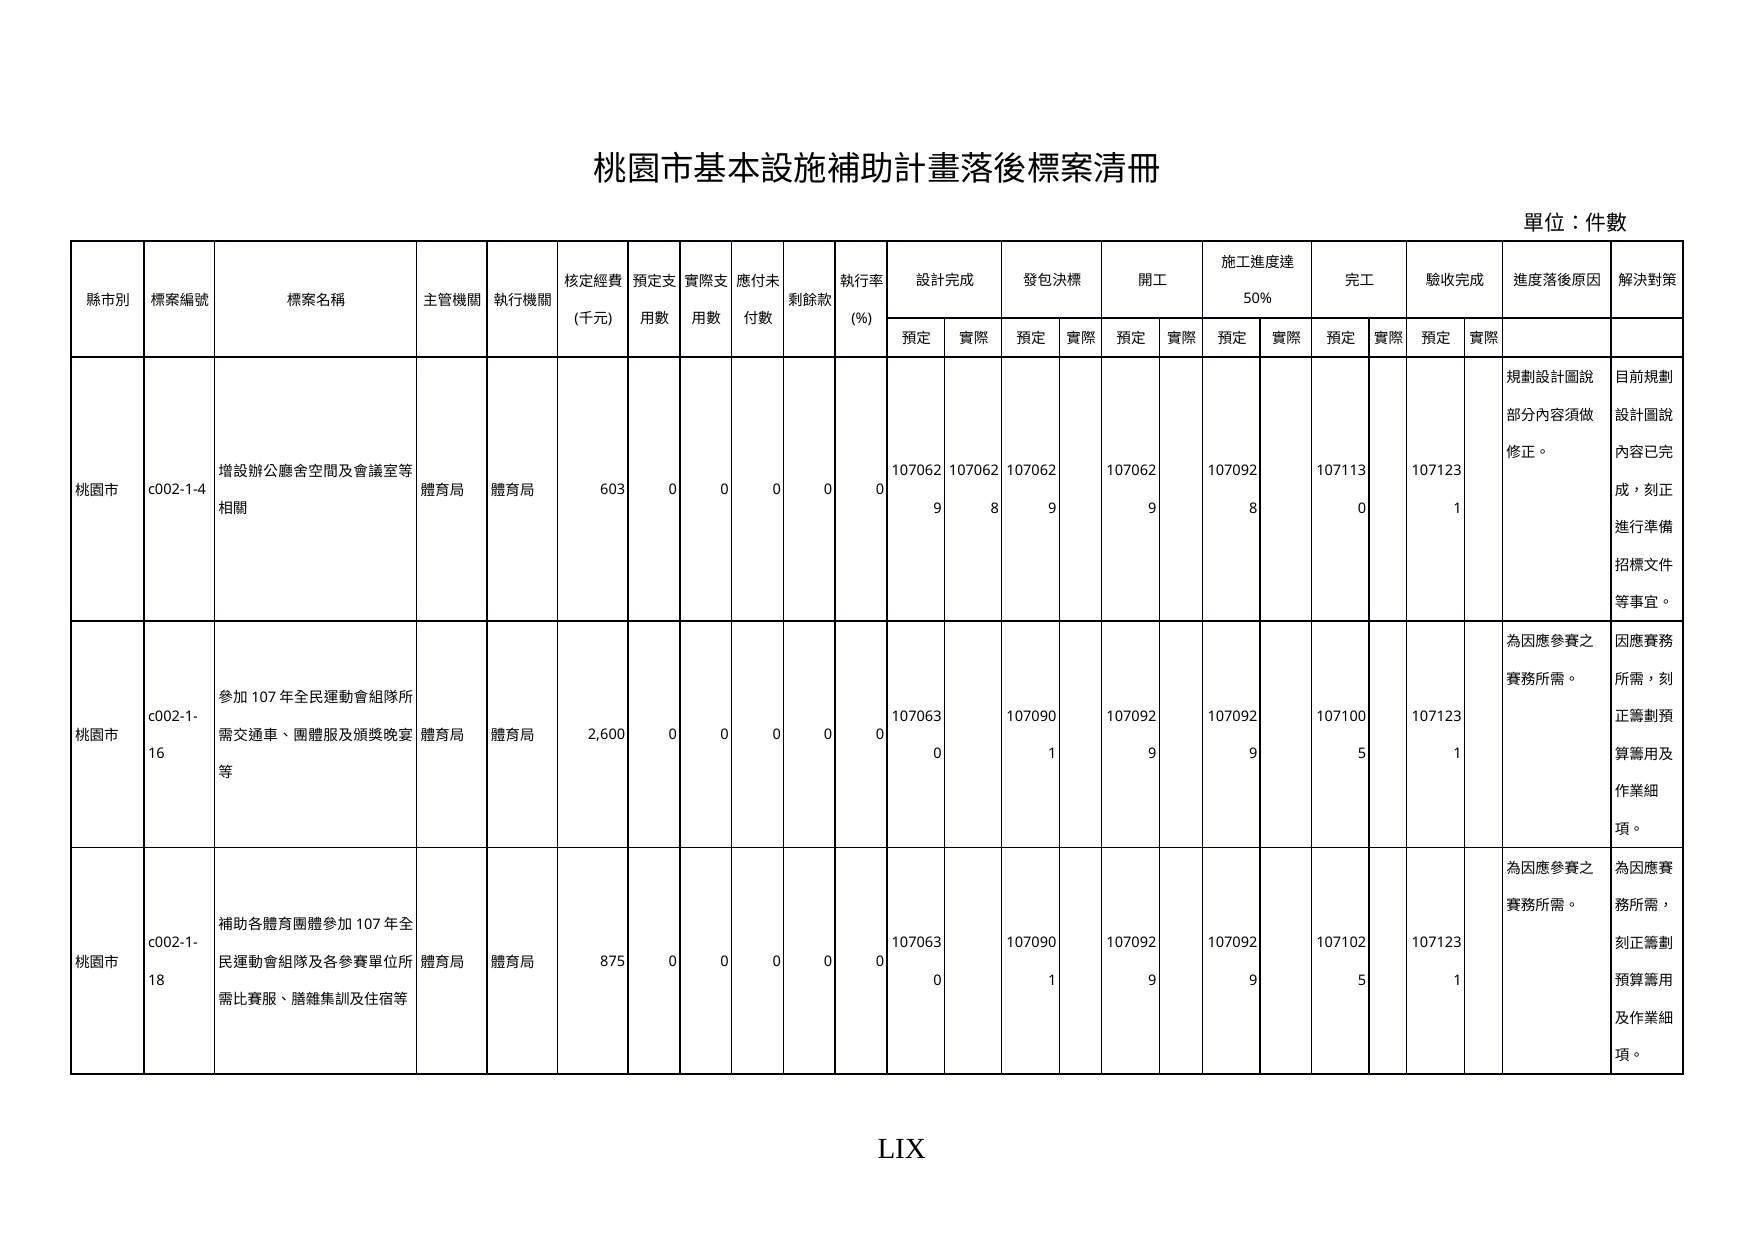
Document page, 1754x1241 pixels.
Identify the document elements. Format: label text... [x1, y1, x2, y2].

table_cell 0 [681, 848, 731, 1073]
table_cell 補助各體育團體參加107年全民運動會組隊及各參賽單位所需比賽服、膳雜集訓及住宿等 [215, 848, 416, 1073]
table_cell 1070629 [1102, 358, 1159, 620]
table_cell 1070929 [1102, 622, 1159, 847]
table_cell 1070928 [1203, 358, 1259, 620]
table_cell [1261, 622, 1311, 847]
table_header 解決對策 [1612, 242, 1682, 317]
table_cell c002-1-4 [145, 358, 214, 620]
table_cell [945, 848, 1001, 1073]
table_cell 參加107年全民運動會組隊所需交通車、團體服及頒獎晚宴等 [215, 622, 416, 847]
table_cell 因應賽務所需，刻正籌劃預算籌用及作業細項。 [1612, 622, 1682, 847]
table_cell [1060, 622, 1101, 847]
table_cell 預定 [1312, 319, 1368, 356]
table_cell [1160, 358, 1202, 620]
table_cell [1060, 358, 1101, 620]
table_header 完工 [1312, 242, 1406, 317]
table_cell 0 [784, 358, 834, 620]
table_cell 0 [629, 622, 679, 847]
table_cell 603 [558, 358, 627, 620]
table_cell 0 [732, 622, 783, 847]
table_header 執行機關 [488, 242, 557, 356]
table_cell [1465, 622, 1502, 847]
table_cell [1370, 358, 1406, 620]
table_cell 規劃設計圖說部分內容須做修正。 [1503, 358, 1610, 620]
table_header 核定經費(千元) [558, 242, 627, 356]
table_header 標案編號 [145, 242, 214, 356]
table_cell 實際 [1370, 319, 1406, 356]
table_cell 0 [681, 358, 731, 620]
table_cell 體育局 [488, 848, 557, 1073]
table_cell [1370, 848, 1406, 1073]
table_cell 實際 [945, 319, 1001, 356]
table_cell 目前規劃設計圖說內容已完成，刻正進行準備招標文件等事宜。 [1612, 358, 1682, 620]
table_cell c002-1-18 [145, 848, 214, 1073]
table_cell [1465, 848, 1502, 1073]
table_cell 1070629 [888, 358, 944, 620]
table_cell c002-1-16 [145, 622, 214, 847]
table_cell [1261, 848, 1311, 1073]
table_cell 0 [784, 848, 834, 1073]
table_header 驗收完成 [1407, 242, 1502, 317]
table_header 剩餘款 [784, 242, 834, 356]
table_cell 預定 [1203, 319, 1259, 356]
table_cell 1070929 [1203, 622, 1259, 847]
table_cell 0 [836, 622, 886, 847]
table_cell 桃園市 [72, 848, 143, 1073]
table_cell 體育局 [417, 622, 486, 847]
table_cell 體育局 [488, 622, 557, 847]
table_header 主管機關 [417, 242, 486, 356]
table_cell 1071231 [1407, 358, 1464, 620]
table_cell [1465, 358, 1502, 620]
table_cell 0 [836, 358, 886, 620]
table_cell [1503, 319, 1610, 356]
table_cell 1070630 [888, 848, 944, 1073]
table_cell 預定 [1002, 319, 1059, 356]
table_cell 875 [558, 848, 627, 1073]
table_cell 1071025 [1312, 848, 1368, 1073]
table_cell 體育局 [417, 358, 486, 620]
table_cell 0 [629, 358, 679, 620]
table_header 應付未付數 [732, 242, 783, 356]
table_cell 桃園市 [72, 622, 143, 847]
table_cell 實際 [1160, 319, 1202, 356]
table_header 標案名稱 [215, 242, 416, 356]
table_cell 0 [732, 848, 783, 1073]
table_header 預定支用數 [629, 242, 679, 356]
table_cell 預定 [1102, 319, 1159, 356]
table_cell 0 [681, 622, 731, 847]
table_cell 0 [784, 622, 834, 847]
table_cell 0 [836, 848, 886, 1073]
table_cell 體育局 [488, 358, 557, 620]
table_cell 預定 [1407, 319, 1464, 356]
table_cell [945, 622, 1001, 847]
table_header 發包決標 [1002, 242, 1101, 317]
table_cell 1070901 [1002, 848, 1059, 1073]
table_cell 1071130 [1312, 358, 1368, 620]
table_cell 桃園市 [72, 358, 143, 620]
table_cell [1261, 358, 1311, 620]
table_cell 增設辦公廳舍空間及會議室等相關 [215, 358, 416, 620]
table_cell 1070629 [1002, 358, 1059, 620]
table_cell 為因應參賽之賽務所需。 [1503, 622, 1610, 847]
table_header 進度落後原因 [1503, 242, 1610, 317]
table_header 執行率(%) [836, 242, 886, 356]
table_header 縣市別 [72, 242, 143, 356]
text 桃園市基本設施補助計畫落後標案清冊 [71, 128, 1683, 203]
table_cell 為因應參賽之賽務所需。 [1503, 848, 1610, 1073]
table_cell [1612, 319, 1682, 356]
text 單位：件數 [71, 203, 1627, 240]
table_cell 1070901 [1002, 622, 1059, 847]
table_cell 1070929 [1102, 848, 1159, 1073]
table_header 施工進度達50% [1203, 242, 1311, 317]
table_cell 實際 [1261, 319, 1311, 356]
table_cell 0 [629, 848, 679, 1073]
table_cell [1160, 848, 1202, 1073]
table_cell 2,600 [558, 622, 627, 847]
table_cell 預定 [888, 319, 944, 356]
table_cell 1071231 [1407, 848, 1464, 1073]
table_cell 1071005 [1312, 622, 1368, 847]
table_cell 1070929 [1203, 848, 1259, 1073]
table_cell [1370, 622, 1406, 847]
table_cell 1070630 [888, 622, 944, 847]
table_cell 為因應賽務所需，刻正籌劃預算籌用及作業細項。 [1612, 848, 1682, 1073]
table_header 實際支用數 [681, 242, 731, 356]
table_cell [1160, 622, 1202, 847]
table_cell 實際 [1465, 319, 1502, 356]
table_cell 0 [732, 358, 783, 620]
table_cell 1071231 [1407, 622, 1464, 847]
table_cell 實際 [1060, 319, 1101, 356]
table_cell 1070628 [945, 358, 1001, 620]
table_header 設計完成 [888, 242, 1001, 317]
table_cell [1060, 848, 1101, 1073]
table_header 開工 [1102, 242, 1202, 317]
table_cell 體育局 [417, 848, 486, 1073]
